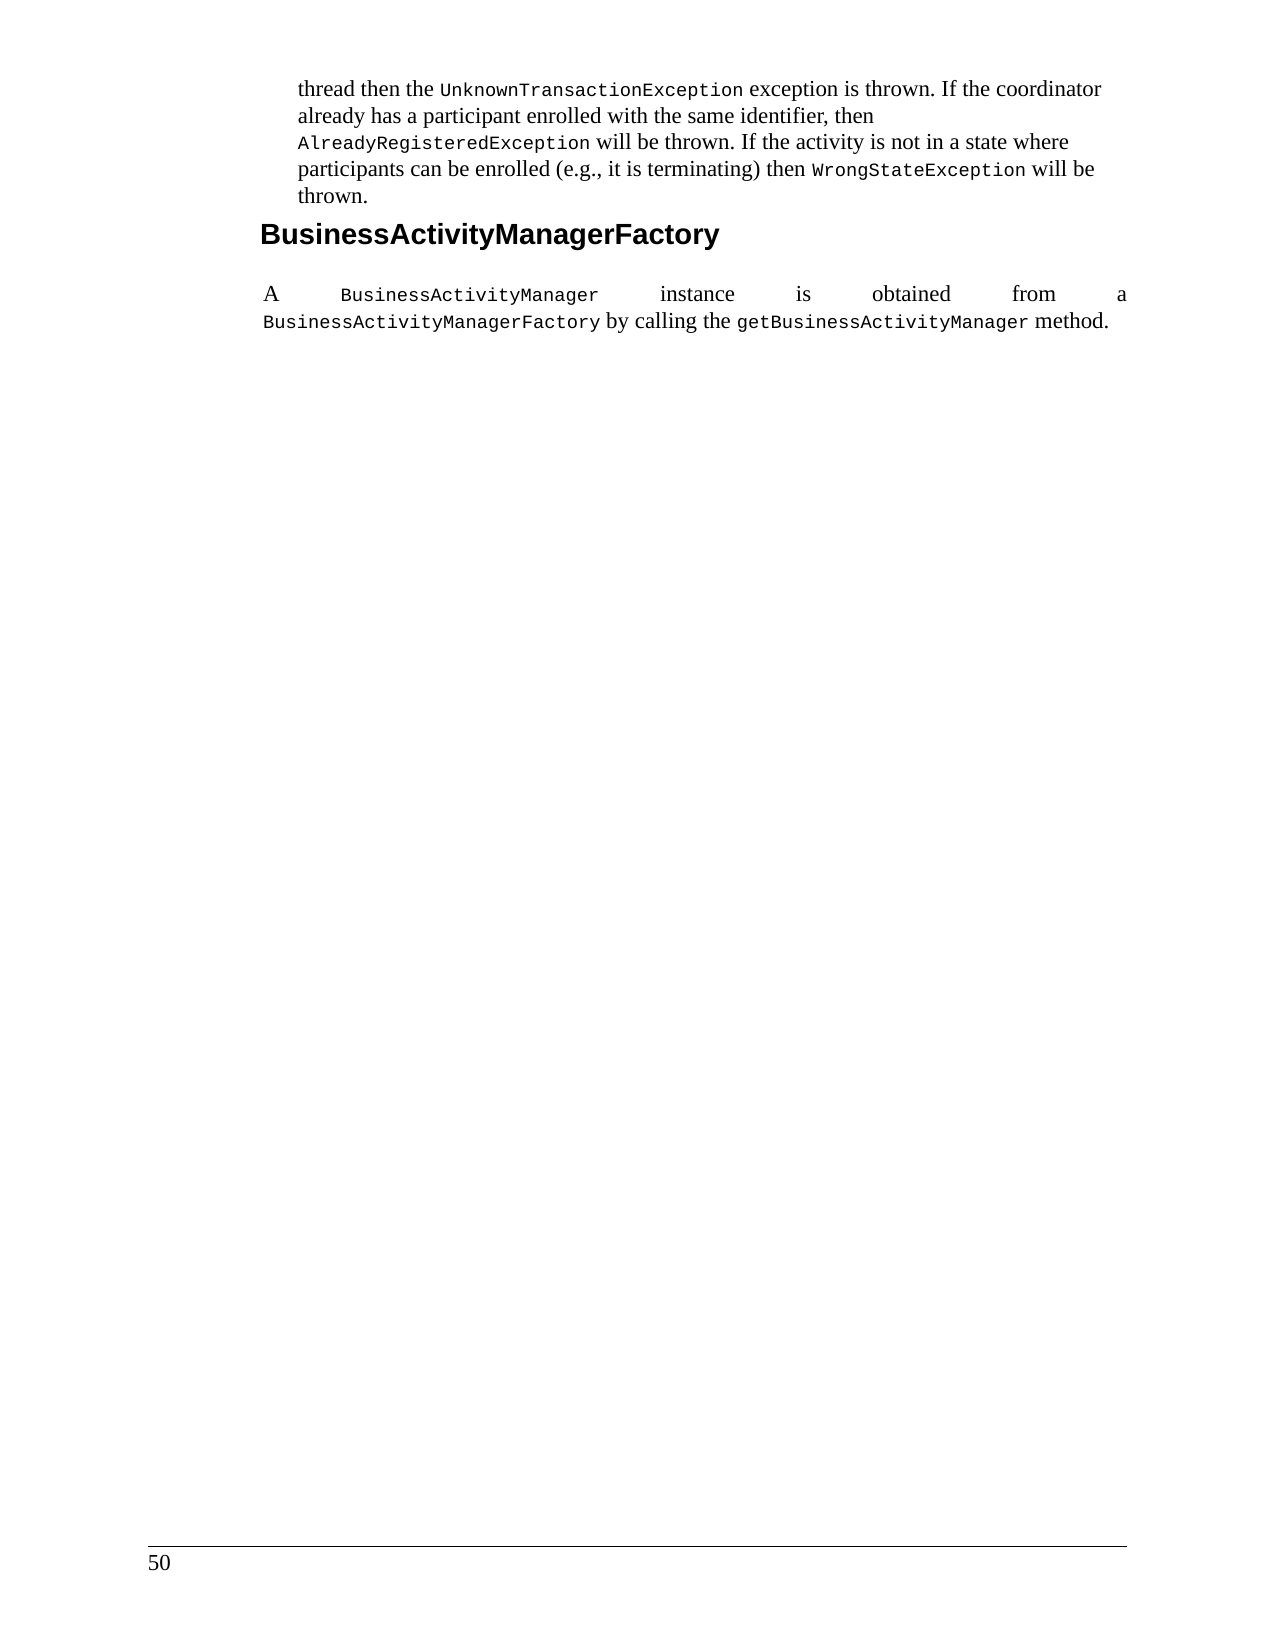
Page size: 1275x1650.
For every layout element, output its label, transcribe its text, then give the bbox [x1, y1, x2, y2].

subtitle BusinessActivityManagerFactory [148, 217, 1127, 251]
list thread then the UnknownTransactionException exception is thrown. If the coordinator already has a participant enrolled with the same identifier, then AlreadyRegisteredException will be thrown. If the activity is not in a state where participants can be enrolled (e.g., it is terminating) then WrongStateException will be thrown. [260, 75, 1127, 209]
text A BusinessActivityManager instance is obtained from a BusinessActivityManagerFactory by calling the getBusinessActivityManager method. [263, 280, 1127, 334]
